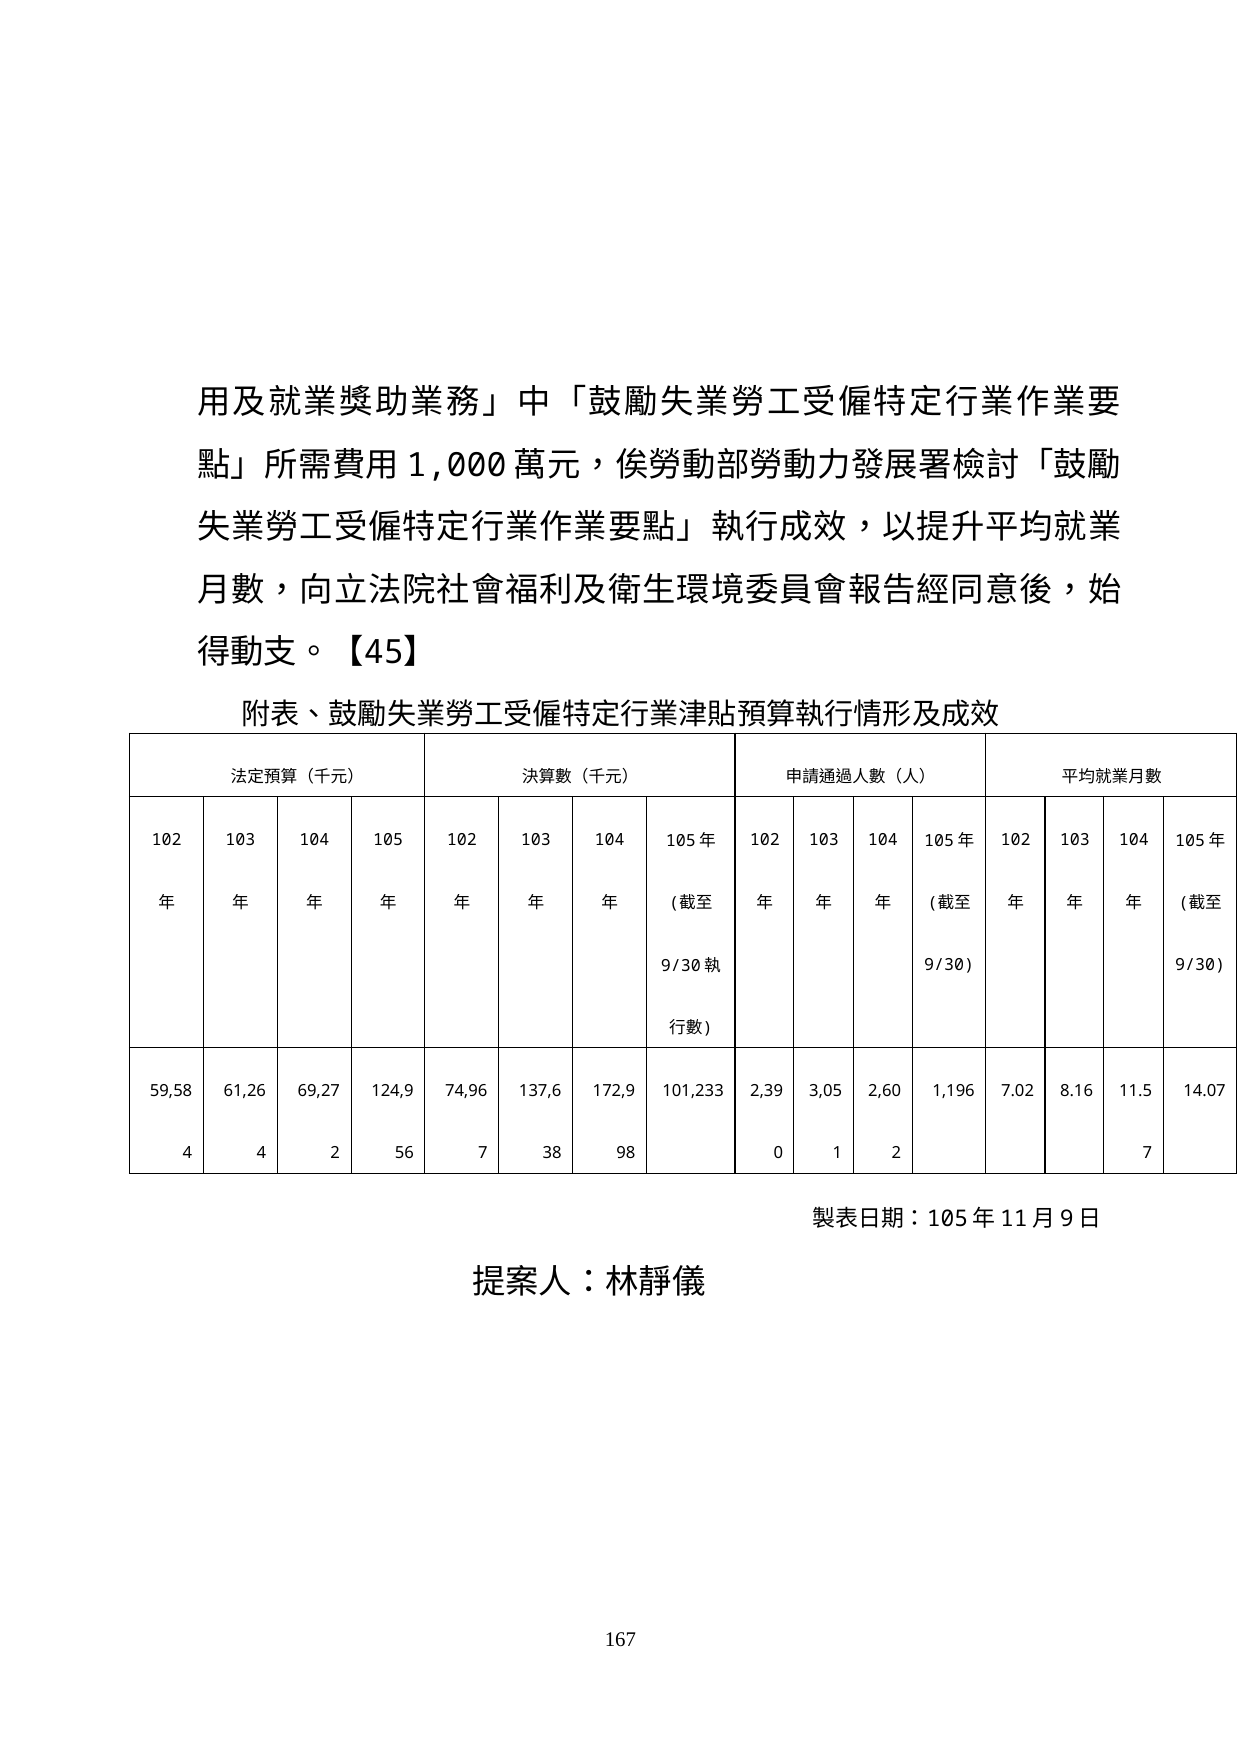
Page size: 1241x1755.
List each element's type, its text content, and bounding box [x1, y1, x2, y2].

table_cell 172,998 [573, 1048, 646, 1173]
table_cell 104 年 [854, 797, 912, 1047]
table_header 平均就業月數 [986, 734, 1236, 796]
table_cell 105年 (截至9/30) [913, 797, 985, 1047]
table_cell 104 年 [278, 797, 351, 1047]
table_cell 102 年 [986, 797, 1044, 1047]
table_cell 105年 (截至 9/30) [1164, 797, 1236, 1047]
table_cell 103 年 [794, 797, 853, 1047]
table_cell 103 年 [1046, 797, 1103, 1047]
table_cell 101,233 [647, 1048, 734, 1173]
text 製表日期：105年11月9日 [197, 1174, 1122, 1237]
table_cell 11.57 [1104, 1048, 1163, 1173]
table_cell 8.16 [1046, 1048, 1103, 1173]
table_cell 59,584 [130, 1048, 203, 1173]
text 附表、鼓勵失業勞工受僱特定行業津貼預算執行情形及成效 [118, 670, 1122, 733]
table_cell 69,272 [278, 1048, 351, 1173]
table_cell 105年 (截至9/30執行數) [647, 797, 734, 1047]
table_cell 103 年 [204, 797, 277, 1047]
table_cell 61,264 [204, 1048, 277, 1173]
table_cell 1,196 [913, 1048, 985, 1173]
table_cell 104 年 [1104, 797, 1163, 1047]
table_cell 2,602 [854, 1048, 912, 1173]
table_cell 102 年 [130, 797, 203, 1047]
table_header 法定預算（千元） [130, 734, 424, 796]
table_cell 102 年 [425, 797, 498, 1047]
table_cell 104 年 [573, 797, 646, 1047]
table_cell 7.02 [986, 1048, 1044, 1173]
table_cell 124,956 [352, 1048, 424, 1173]
table_cell 102 年 [736, 797, 793, 1047]
text 提案人：林靜儀 [197, 1237, 1122, 1299]
table_cell 103 年 [499, 797, 572, 1047]
table_cell 3,051 [794, 1048, 853, 1173]
table_cell 105 年 [352, 797, 424, 1047]
table_cell 74,967 [425, 1048, 498, 1173]
table_cell 2,390 [736, 1048, 793, 1173]
table_header 決算數（千元） [425, 734, 734, 796]
table_cell 137,638 [499, 1048, 572, 1173]
table_cell 14.07 [1164, 1048, 1236, 1173]
table_header 申請通過人數（人） [736, 734, 985, 796]
text 用及就業獎助業務」中「鼓勵失業勞工受僱特定行業作業要點」所需費用1,000萬元，俟勞動部勞動力發展署檢討「鼓勵失業勞工受僱特定行業作業要點」執行成效，以提升平均就業月數，向立法院社會福利及衛生環境委員會報告經同意後，始得動支。【45】 [197, 358, 1122, 670]
